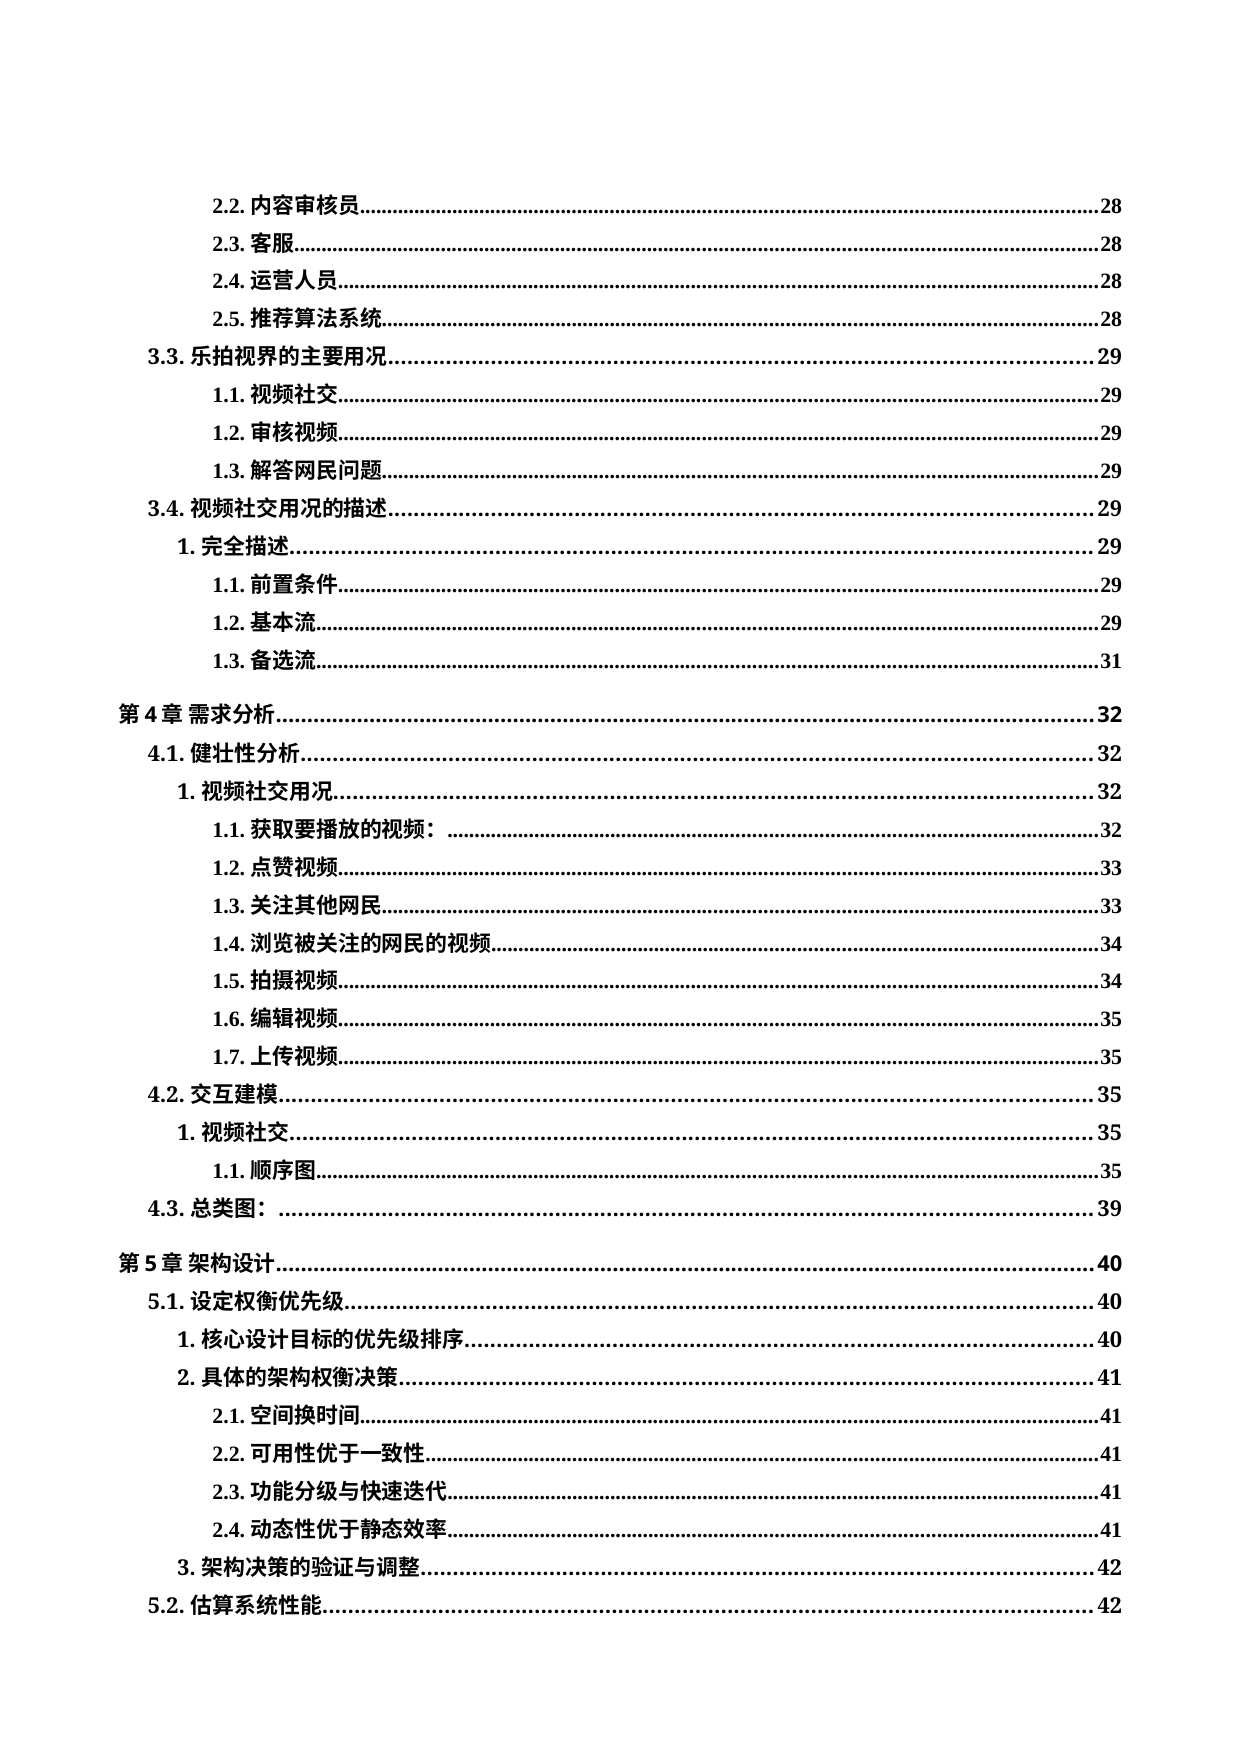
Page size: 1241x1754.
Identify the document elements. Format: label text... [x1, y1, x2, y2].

text 1.2. 点赞视频 33 [207, 850, 1122, 881]
text 3.3. 乐拍视界的主要用况 29 [148, 339, 1122, 371]
text 2.2. 内容审核员 28 [207, 188, 1122, 219]
text 1.1. 视频社交 29 [207, 377, 1122, 409]
text 2.1. 空间换时间 41 [207, 1398, 1122, 1430]
text 1.2. 审核视频 29 [207, 415, 1122, 447]
text 1.5. 拍摄视频 34 [207, 963, 1122, 995]
text 1.6. 编辑视频 35 [207, 1001, 1122, 1033]
text 2.4. 运营人员 28 [207, 263, 1122, 295]
text 1.1. 获取要播放的视频： 32 [207, 812, 1122, 843]
text 1.4. 浏览被关注的网民的视频 34 [207, 926, 1122, 957]
text 4.3. 总类图： 39 [148, 1191, 1122, 1223]
text 2.3. 功能分级与快速迭代 41 [207, 1474, 1122, 1506]
text 1.1. 顺序图 35 [207, 1153, 1122, 1185]
text 4.2. 交互建模 35 [148, 1077, 1122, 1109]
text 2.2. 可用性优于一致性 41 [207, 1436, 1122, 1468]
text 第4章 ­需求分析 32 [118, 697, 1122, 729]
text 1.7. 上传视频 35 [207, 1039, 1122, 1071]
text 3.4. 视频社交用况的描述 29 [148, 491, 1122, 523]
text 1.3. 备选流 31 [207, 643, 1122, 675]
text 1. 完全描述 29 [177, 529, 1122, 561]
text 1. 核心设计目标的优先级排序 40 [177, 1322, 1122, 1354]
text 5.2. 估算系统性能 42 [148, 1588, 1122, 1620]
text 2.3. 客服 28 [207, 226, 1122, 257]
text 1. 视频社交用况 32 [177, 774, 1122, 805]
text 5.1. 设定权衡优先级 40 [148, 1284, 1122, 1316]
text 1.3. 关注其他网民 33 [207, 888, 1122, 919]
text 1.3. 解答网民问题 29 [207, 453, 1122, 485]
text 3. 架构决策的验证与调整 42 [177, 1550, 1122, 1582]
text 1.2. 基本流 29 [207, 605, 1122, 637]
text 2.4. 动态性优于静态效率 41 [207, 1512, 1122, 1544]
text 2.5. 推荐算法系统 28 [207, 301, 1122, 333]
text 2. 具体的架构权衡决策 41 [177, 1360, 1122, 1392]
text 4.1. 健壮性分析 32 [148, 736, 1122, 767]
text 1. 视频社交 35 [177, 1115, 1122, 1147]
text 1.1. 前置条件 29 [207, 567, 1122, 599]
text 第5章 架构设计 40 [118, 1246, 1122, 1277]
